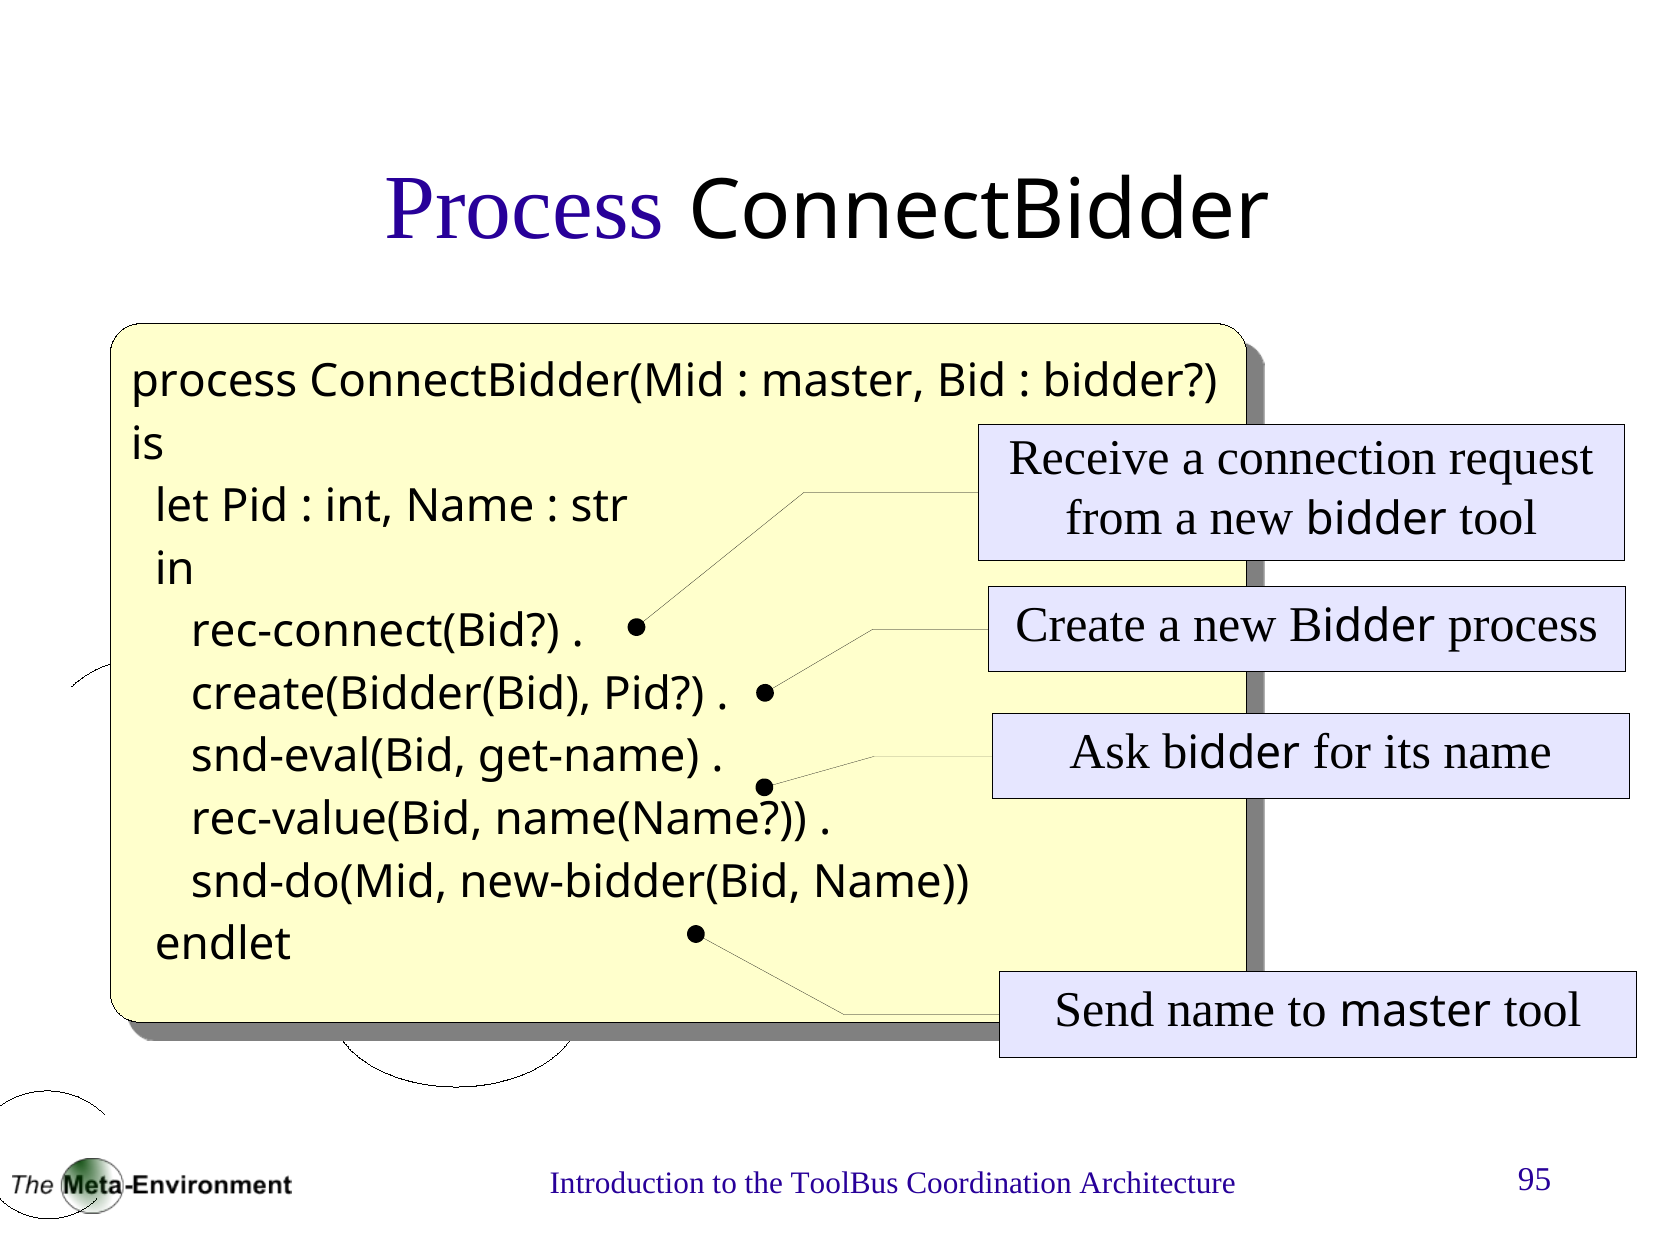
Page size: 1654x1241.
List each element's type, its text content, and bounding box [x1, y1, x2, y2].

text_box Ask bidder for its name [992, 713, 1630, 799]
text_box Create a new Bidder process [988, 586, 1626, 672]
text_box [1240, 672, 1247, 713]
text_box process ConnectBidder(Mid : master, Bid : bidder?) is let Pid : int, Name : str in rec-connect(Bid?) . create(Bidder(Bid), Pid?) . snd-eval(Bid, get-name) . rec-value(Bid, name(Name?)) . snd-do(Mid, new-bidder(Bid, Name)) endlet [130, 347, 1240, 988]
text_box Send name to master tool [999, 971, 1637, 1058]
text_box [1240, 561, 1247, 586]
text_box [1240, 799, 1247, 971]
title Process ConnectBidder [121, 102, 1534, 311]
picture [12, 1158, 292, 1214]
text_box Receive a connection request from a new bidder tool [978, 424, 1625, 561]
text_box [110, 323, 1247, 1023]
